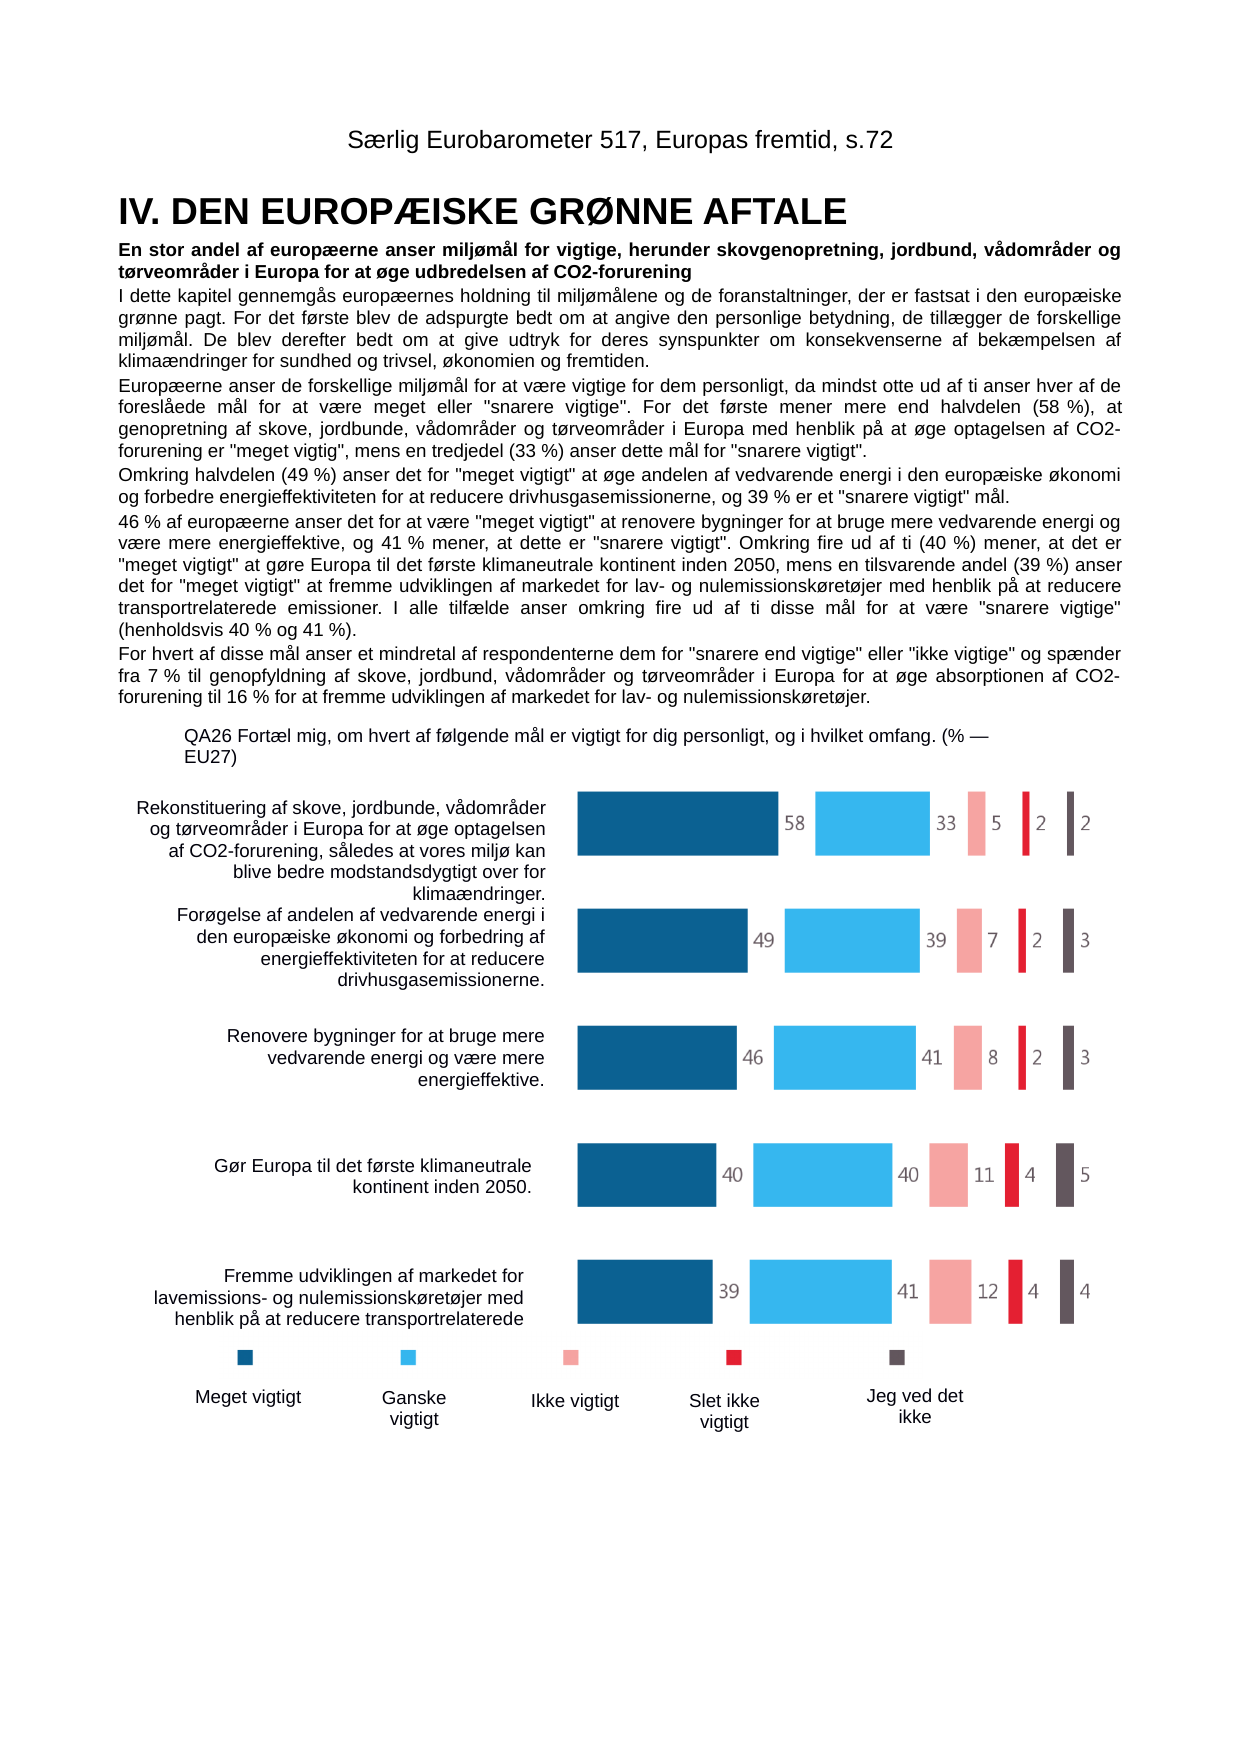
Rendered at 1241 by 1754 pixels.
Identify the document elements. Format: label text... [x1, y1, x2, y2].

picture [219, 774, 1098, 1379]
text For hvert af disse mål anser et mindretal af respondenterne dem for "snarere end vigtige" eller "ikke vigtige" og spænder fra 7 % til genopfyldning af skove, jordbund, vådområder og tørveområder i Europa for at øge absorptionen af CO2-forurening til 16 % for at fremme udviklingen af markedet for lav- og nulemissionskøretøjer. [118, 643, 1122, 708]
subtitle IV. DEN EUROPÆISKE GRØNNE AFTALE [118, 189, 1122, 232]
text Omkring halvdelen (49 %) anser det for "meget vigtigt" at øge andelen af vedvarende energi i den europæiske økonomi og forbedre energieffektiviteten for at reducere drivhusgasemissionerne, og 39 % er et "snarere vigtigt" mål. [118, 464, 1122, 507]
text En stor andel af europæerne anser miljømål for vigtige, herunder skovgenopretning, jordbund, vådområder og tørveområder i Europa for at øge udbredelsen af CO2-forurening [118, 239, 1122, 282]
text Europæerne anser de forskellige miljømål for at være vigtige for dem personligt, da mindst otte ud af ti anser hver af de foreslåede mål for at være meget eller "snarere vigtige". For det første mener mere end halvdelen (58 %), at genopretning af skove, jordbunde, vådområder og tørveområder i Europa med henblik på at øge optagelsen af CO2-forurening er "meget vigtig", mens en tredjedel (33 %) anser dette mål for "snarere vigtigt". [118, 375, 1122, 461]
text I dette kapitel gennemgås europæernes holdning til miljømålene og de foranstaltninger, der er fastsat i den europæiske grønne pagt. For det første blev de adspurgte bedt om at angive den personlige betydning, de tillægger de forskellige miljømål. De blev derefter bedt om at give udtryk for deres synspunkter om konsekvenserne af bekæmpelsen af klimaændringer for sundhed og trivsel, økonomien og fremtiden. [118, 285, 1122, 371]
text 46 % af europæerne anser det for at være "meget vigtigt" at renovere bygninger for at bruge mere vedvarende energi og være mere energieffektive, og 41 % mener, at dette er "snarere vigtigt". Omkring fire ud af ti (40 %) mener, at det er "meget vigtigt" at gøre Europa til det første klimaneutrale kontinent inden 2050, mens en tilsvarende andel (39 %) anser det for "meget vigtigt" at fremme udviklingen af markedet for lav- og nulemissionskøretøjer med henblik på at reducere transportrelaterede emissioner. I alle tilfælde anser omkring fire ud af ti disse mål for at være "snarere vigtige" (henholdsvis 40 % og 41 %). [118, 511, 1122, 640]
